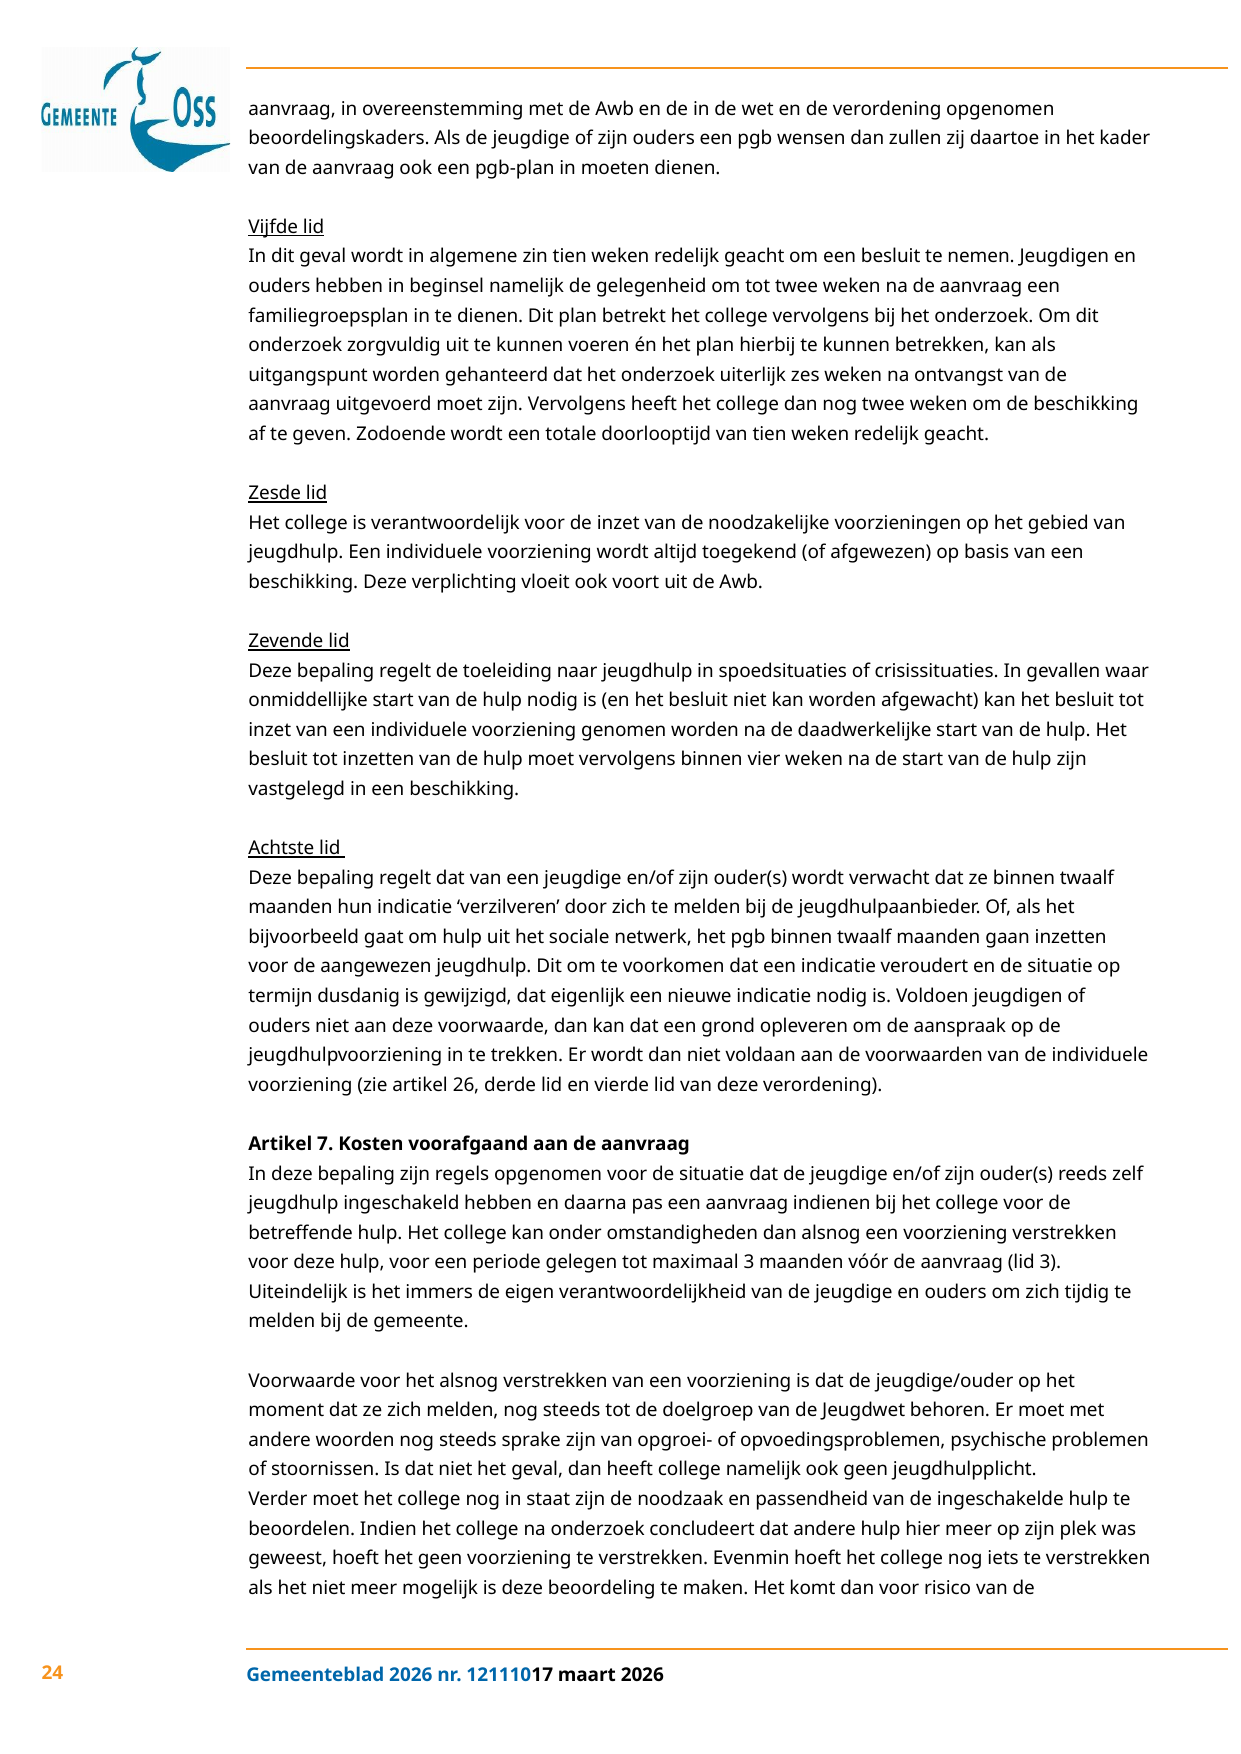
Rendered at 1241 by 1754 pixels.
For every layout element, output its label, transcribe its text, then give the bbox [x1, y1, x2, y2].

text Zevende lid [248, 627, 1152, 653]
text Voorwaarde voor het alsnog verstrekken van een voorziening is dat de jeugdige/ouder op het moment dat ze zich melden, nog steeds tot de doelgroep van de Jeugdwet behoren. Er moet met andere woorden nog steeds sprake zijn van opgroei- of opvoedingsproblemen, psychische problemen of stoornissen. Is dat niet het geval, dan heeft college namelijk ook geen jeugdhulpplicht. [248, 1367, 1152, 1481]
text Verder moet het college nog in staat zijn de noodzaak en passendheid van de ingeschakelde hulp te beoordelen. Indien het college na onderzoek concludeert dat andere hulp hier meer op zijn plek was geweest, hoeft het geen voorziening te verstrekken. Evenmin hoeft het college nog iets te verstrekken als het niet meer mogelijk is deze beoordeling te maken. Het komt dan voor risico van de [248, 1485, 1152, 1600]
text Deze bepaling regelt dat van een jeugdige en/of zijn ouder(s) wordt verwacht dat ze binnen twaalf maanden hun indicatie ‘verzilveren’ door zich te melden bij de jeugdhulpaanbieder. Of, als het bijvoorbeeld gaat om hulp uit het sociale netwerk, het pgb binnen twaalf maanden gaan inzetten voor de aangewezen jeugdhulp. Dit om te voorkomen dat een indicatie veroudert en de situatie op termijn dusdanig is gewijzigd, dat eigenlijk een nieuwe indicatie nodig is. Voldoen jeugdigen of ouders niet aan deze voorwaarde, dan kan dat een grond opleveren om de aanspraak op de jeugdhulpvoorziening in te trekken. Er wordt dan niet voldaan aan de voorwaarden van de individuele voorziening (zie artikel 26, derde lid en vierde lid van deze verordening). [248, 864, 1152, 1097]
text Achtste lid [248, 834, 1152, 860]
picture [41, 47, 231, 172]
text aanvraag, in overeenstemming met de Awb en de in de wet en de verordening opgenomen beoordelingskaders. Als de jeugdige of zijn ouders een pgb wensen dan zullen zij daartoe in het kader van de aanvraag ook een pgb-plan in moeten dienen. [248, 95, 1152, 180]
text Vijfde lid [248, 213, 1152, 239]
text Artikel 7. Kosten voorafgaand aan de aanvraag [248, 1130, 1152, 1156]
text Zesde lid [248, 479, 1152, 505]
text In dit geval wordt in algemene zin tien weken redelijk geacht om een besluit te nemen. Jeugdigen en ouders hebben in beginsel namelijk de gelegenheid om tot twee weken na de aanvraag een familiegroepsplan in te dienen. Dit plan betrekt het college vervolgens bij het onderzoek. Om dit onderzoek zorgvuldig uit te kunnen voeren én het plan hierbij te kunnen betrekken, kan als uitgangspunt worden gehanteerd dat het onderzoek uiterlijk zes weken na ontvangst van de aanvraag uitgevoerd moet zijn. Vervolgens heeft het college dan nog twee weken om de beschikking af te geven. Zodoende wordt een totale doorlooptijd van tien weken redelijk geacht. [248, 243, 1152, 446]
text In deze bepaling zijn regels opgenomen voor de situatie dat de jeugdige en/of zijn ouder(s) reeds zelf jeugdhulp ingeschakeld hebben en daarna pas een aanvraag indienen bij het college voor de betreffende hulp. Het college kan onder omstandigheden dan alsnog een voorziening verstrekken voor deze hulp, voor een periode gelegen tot maximaal 3 maanden vóór de aanvraag (lid 3). Uiteindelijk is het immers de eigen verantwoordelijkheid van de jeugdige en ouders om zich tijdig te melden bij de gemeente. [248, 1160, 1152, 1333]
text Deze bepaling regelt de toeleiding naar jeugdhulp in spoedsituaties of crisissituaties. In gevallen waar onmiddellijke start van de hulp nodig is (en het besluit niet kan worden afgewacht) kan het besluit tot inzet van een individuele voorziening genomen worden na de daadwerkelijke start van de hulp. Het besluit tot inzetten van de hulp moet vervolgens binnen vier weken na de start van de hulp zijn vastgelegd in een beschikking. [248, 657, 1152, 801]
text Het college is verantwoordelijk voor de inzet van de noodzakelijke voorzieningen op het gebied van jeugdhulp. Een individuele voorziening wordt altijd toegekend (of afgewezen) op basis van een beschikking. Deze verplichting vloeit ook voort uit de Awb. [248, 509, 1152, 594]
